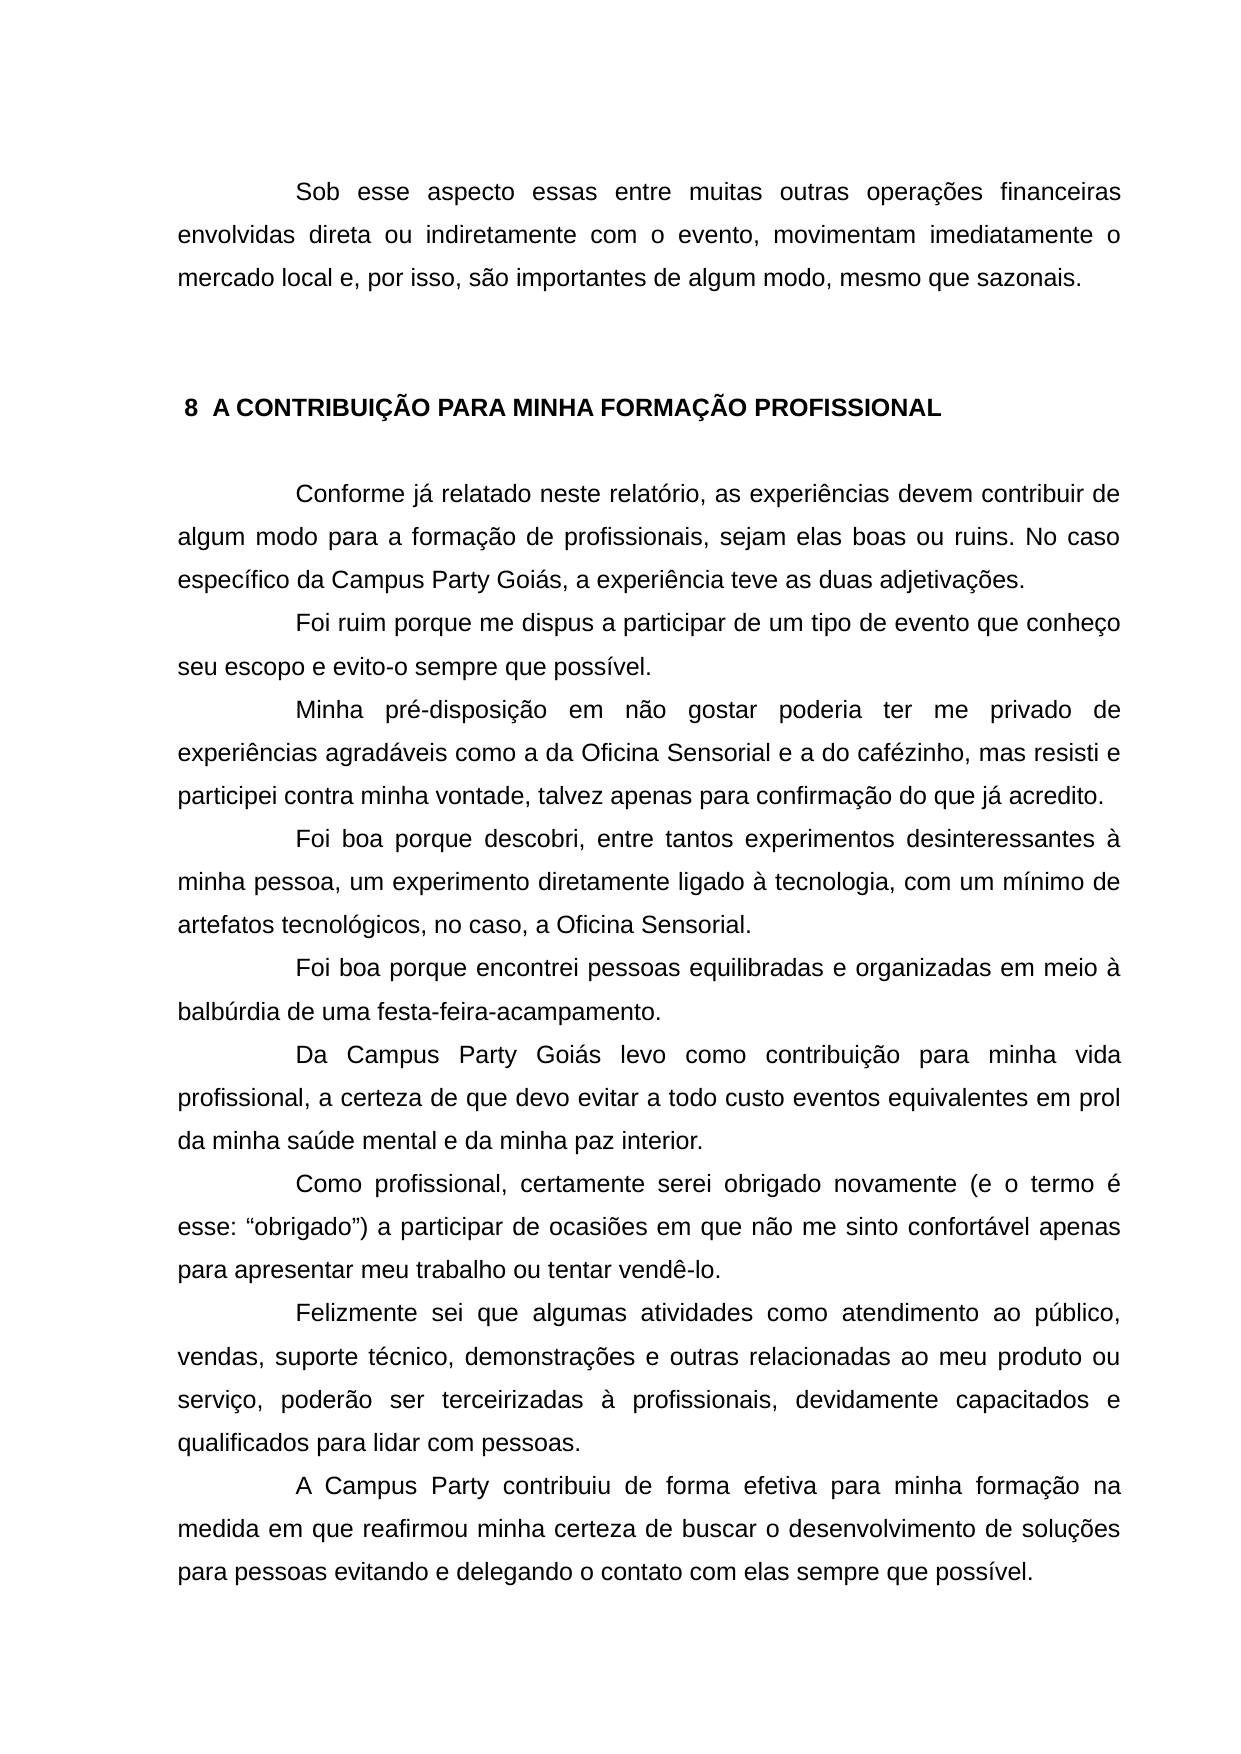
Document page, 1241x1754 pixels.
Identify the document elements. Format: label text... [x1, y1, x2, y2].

text Foi ruim porque me dispus a participar de um tipo de evento que conheço seu escopo e evito-o sempre que possível. [177, 608, 1122, 680]
text Da Campus Party Goiás levo como contribuição para minha vida profissional, a certeza de que devo evitar a todo custo eventos equivalentes em prol da minha saúde mental e da minha paz interior. [177, 1040, 1122, 1155]
text Como profissional, certamente serei obrigado novamente (e o termo é esse: “obrigado”) a participar de ocasiões em que não me sinto confortável apenas para apresentar meu trabalho ou tentar vendê-lo. [177, 1169, 1122, 1284]
text Minha pré-disposição em não gostar poderia ter me privado de experiências agradáveis como a da Oficina Sensorial e a do cafézinho, mas resisti e participei contra minha vontade, talvez apenas para confirmação do que já acredito. [177, 695, 1122, 810]
text Felizmente sei que algumas atividades como atendimento ao público, vendas, suporte técnico, demonstrações e outras relacionadas ao meu produto ou serviço, poderão ser terceirizadas à profissionais, devidamente capacitados e qualificados para lidar com pessoas. [177, 1298, 1122, 1457]
list A CONTRIBUIÇÃO PARA MINHA FORMAÇÃO PROFISSIONAL [177, 393, 1122, 422]
text Foi boa porque descobri, entre tantos experimentos desinteressantes à minha pessoa, um experimento diretamente ligado à tecnologia, com um mínimo de artefatos tecnológicos, no caso, a Oficina Sensorial. [177, 824, 1122, 939]
text Conforme já relatado neste relatório, as experiências devem contribuir de algum modo para a formação de profissionais, sejam elas boas ou ruins. No caso específico da Campus Party Goiás, a experiência teve as duas adjetivações. [177, 479, 1122, 594]
text Sob esse aspecto essas entre muitas outras operações financeiras envolvidas direta ou indiretamente com o evento, movimentam imediatamente o mercado local e, por isso, são importantes de algum modo, mesmo que sazonais. [177, 177, 1122, 292]
text Foi boa porque encontrei pessoas equilibradas e organizadas em meio à balbúrdia de uma festa-feira-acampamento. [177, 953, 1122, 1025]
text A Campus Party contribuiu de forma efetiva para minha formação na medida em que reafirmou minha certeza de buscar o desenvolvimento de soluções para pessoas evitando e delegando o contato com elas sempre que possível. [177, 1471, 1122, 1586]
